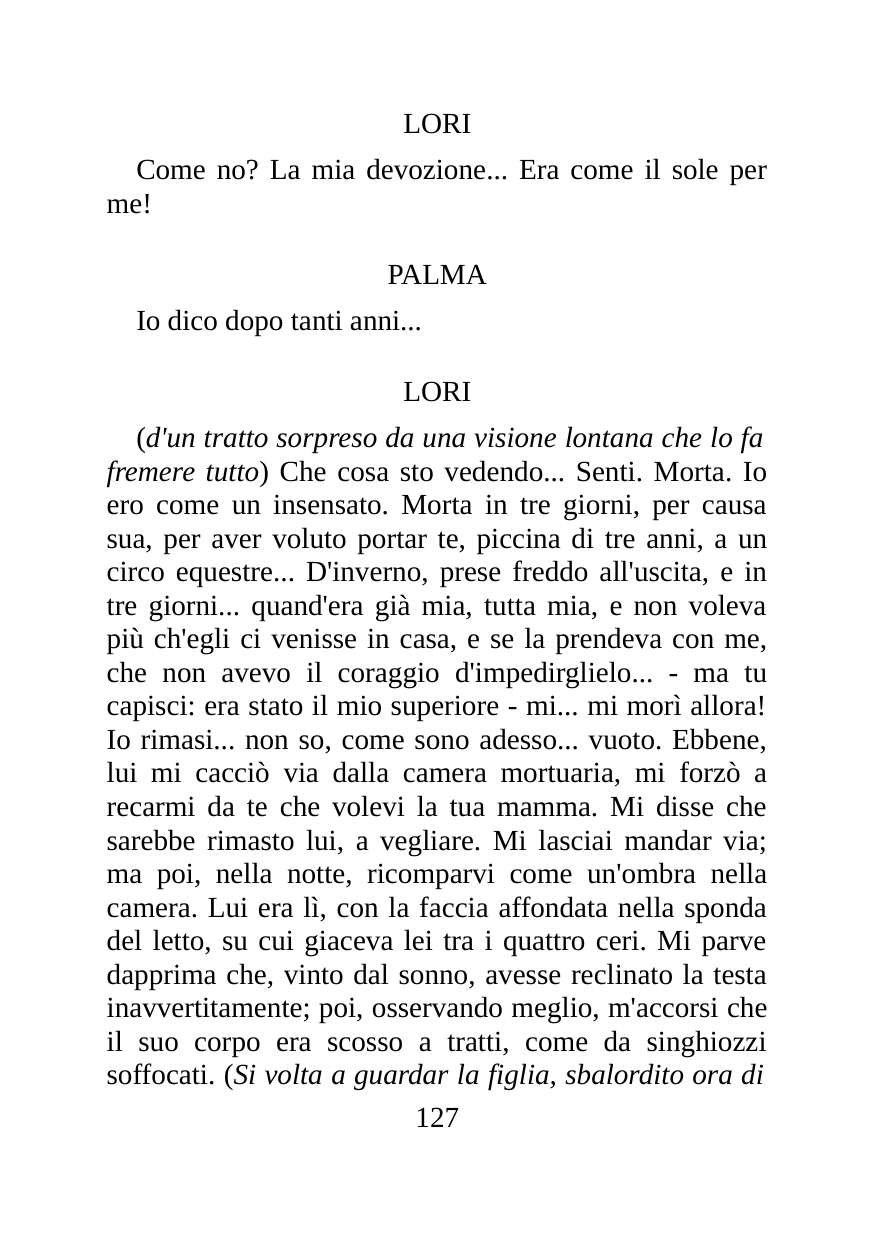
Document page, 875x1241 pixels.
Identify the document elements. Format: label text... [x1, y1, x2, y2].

text PALMA [106, 257, 768, 291]
text (d'un tratto sorpreso da una visione lontana che lo fa fremere tutto) Che cosa sto vedendo... Senti. Morta. Io ero come un insensato. Morta in tre giorni, per causa sua, per aver voluto portar te, piccina di tre anni, a un circo equestre... D'inverno, prese freddo all'uscita, e in tre giorni... quand'era già mia, tutta mia, e non voleva più ch'egli ci venisse in casa, e se la prendeva con me, che non avevo il coraggio d'impedirglielo... - ma tu capisci: era stato il mio superiore - mi... mi morì allora! Io rimasi... non so, come sono adesso... vuoto. Ebbene, lui mi cacciò via dalla camera mortuaria, mi forzò a recarmi da te che volevi la tua mamma. Mi disse che sarebbe rimasto lui, a vegliare. Mi lasciai mandar via; ma poi, nella notte, ricomparvi come un'ombra nella camera. Lui era lì, con la faccia affondata nella sponda del letto, su cui giaceva lei tra i quattro ceri. Mi parve dapprima che, vinto dal sonno, avesse reclinato la testa inavvertitamente; poi, osservando meglio, m'accorsi che il suo corpo era scosso a tratti, come da singhiozzi soffocati. (Si volta a guardar la figlia, sbalordito ora di [106, 420, 768, 1091]
text LORI [106, 106, 768, 140]
text Io dico dopo tanti anni... [106, 303, 768, 337]
text Come no? La mia devozione... Era come il sole per me! [106, 152, 768, 219]
text LORI [106, 374, 768, 408]
